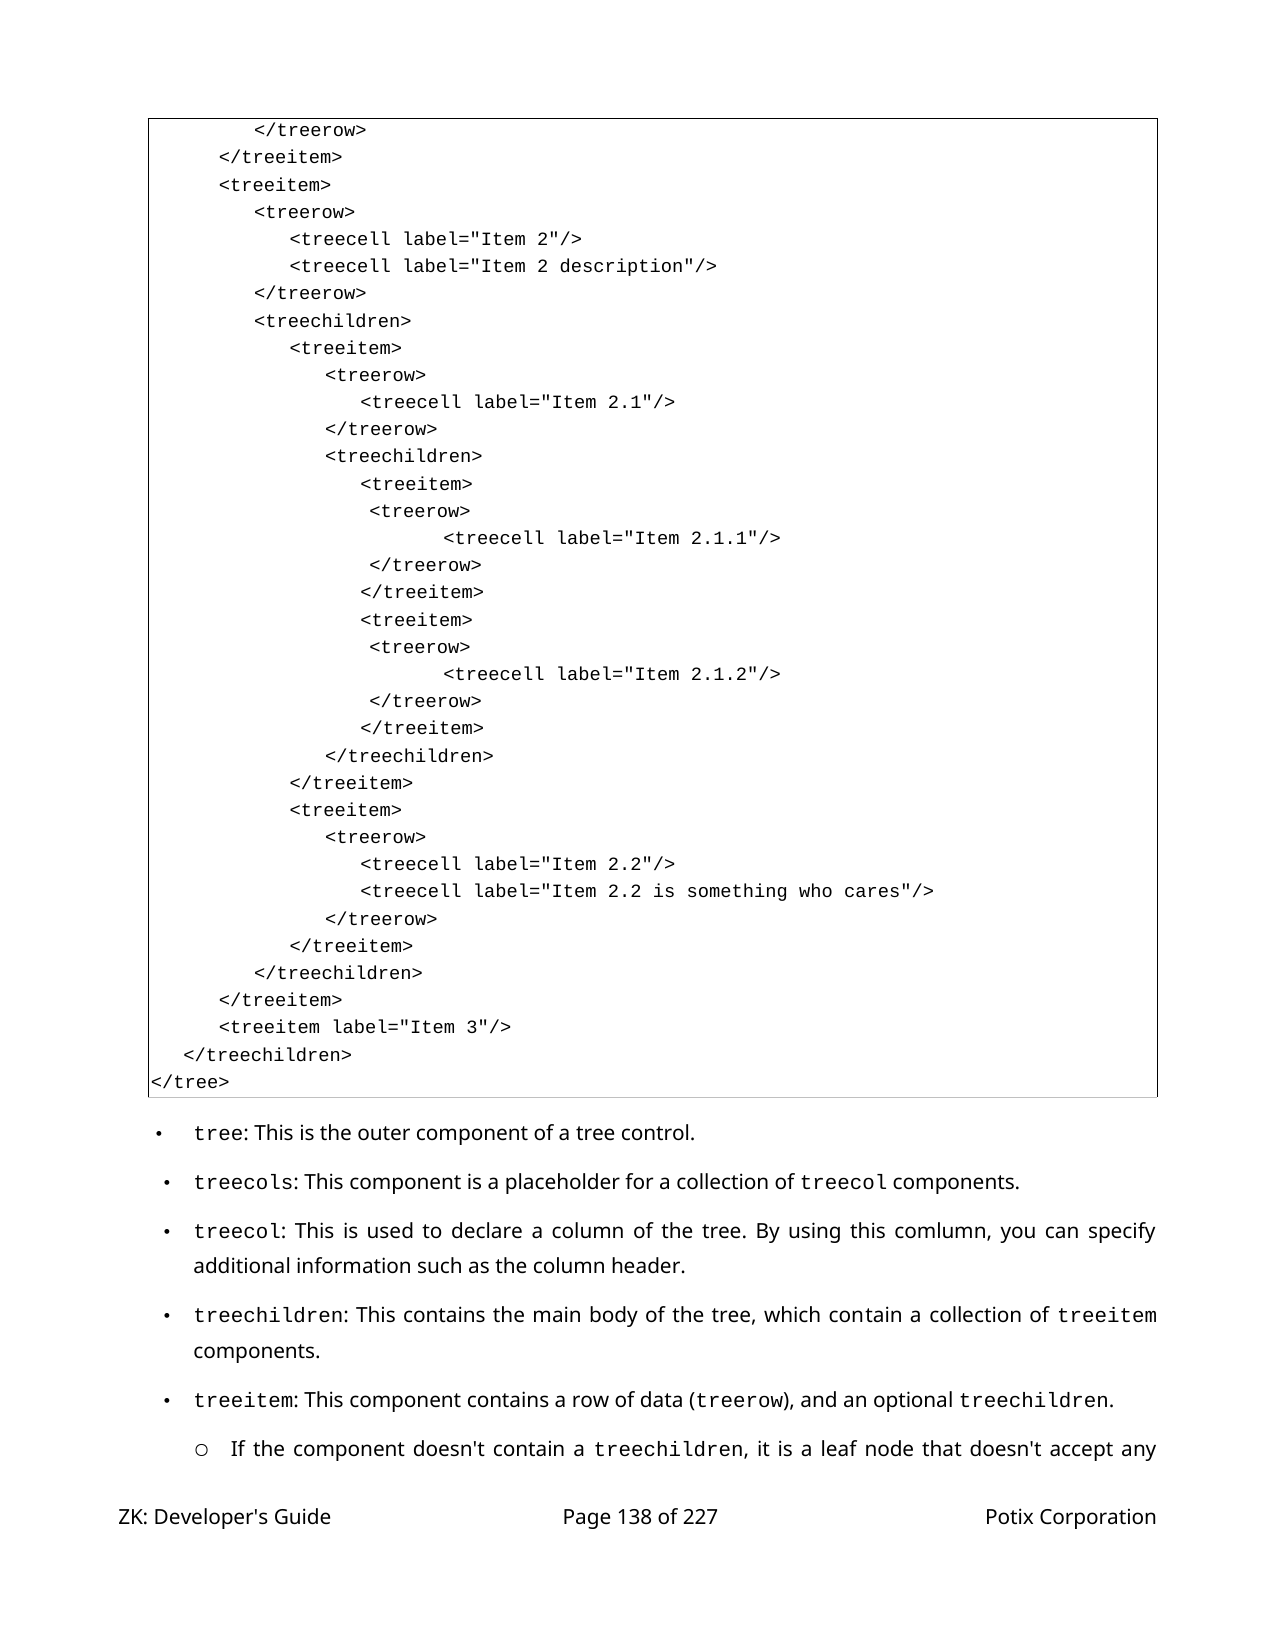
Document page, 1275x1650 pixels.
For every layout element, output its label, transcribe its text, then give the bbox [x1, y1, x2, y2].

list treecol: This is used to declare a column of the tree. By using this comlumn, you can specify additional information such as the column header. [164, 1216, 1157, 1280]
text <treecell label="Item 2.1.1"/> [149, 526, 1157, 550]
list treeitem: This component contains a row of data (treerow), and an optional treechildren. [164, 1385, 1157, 1413]
text </treeitem> [149, 580, 1157, 604]
text </treerow> [149, 907, 1157, 931]
text </treeitem> [149, 934, 1157, 958]
text </tree> [149, 1070, 1157, 1097]
list tree: This is the outer component of a tree control. [156, 1118, 1157, 1146]
text </treeitem> [149, 771, 1157, 795]
text <treeitem> [149, 172, 1157, 197]
text </treerow> [149, 553, 1157, 577]
text <treecell label="Item 2 description"/> [149, 254, 1157, 278]
text <treerow> [149, 825, 1157, 849]
text <treeitem> [149, 607, 1157, 632]
text </treerow> [149, 689, 1157, 713]
text <treerow> [149, 200, 1157, 224]
list treechildren: This contains the main body of the tree, which contain a collection of treeitem components. [164, 1300, 1157, 1364]
text </treechildren> [149, 743, 1157, 768]
text <treecell label="Item 2.1"/> [149, 390, 1157, 414]
text </treeitem> [149, 988, 1157, 1012]
text </treerow> [149, 119, 1157, 142]
list treecols: This component is a placeholder for a collection of treecol components. [164, 1167, 1157, 1195]
text <treerow> [149, 499, 1157, 523]
text </treechildren> [149, 961, 1157, 985]
text <treechildren> [149, 444, 1157, 469]
text <treecell label="Item 2.1.2"/> [149, 662, 1157, 686]
text </treerow> [149, 417, 1157, 441]
text <treeitem label="Item 3"/> [149, 1015, 1157, 1039]
text <treecell label="Item 2.2"/> [149, 852, 1157, 876]
text <treeitem> [149, 336, 1157, 360]
list If the component doesn't contain a treechildren, it is a leaf node that doesn't accept any [193, 1434, 1157, 1462]
text </treechildren> [149, 1042, 1157, 1067]
text <treerow> [149, 635, 1157, 659]
text <treecell label="Item 2"/> [149, 227, 1157, 251]
text <treerow> [149, 363, 1157, 387]
text </treeitem> [149, 145, 1157, 169]
text </treerow> [149, 281, 1157, 306]
text </treeitem> [149, 716, 1157, 741]
text <treechildren> [149, 308, 1157, 333]
text <treeitem> [149, 798, 1157, 822]
text <treeitem> [149, 472, 1157, 496]
text <treecell label="Item 2.2 is something who cares"/> [149, 879, 1157, 904]
